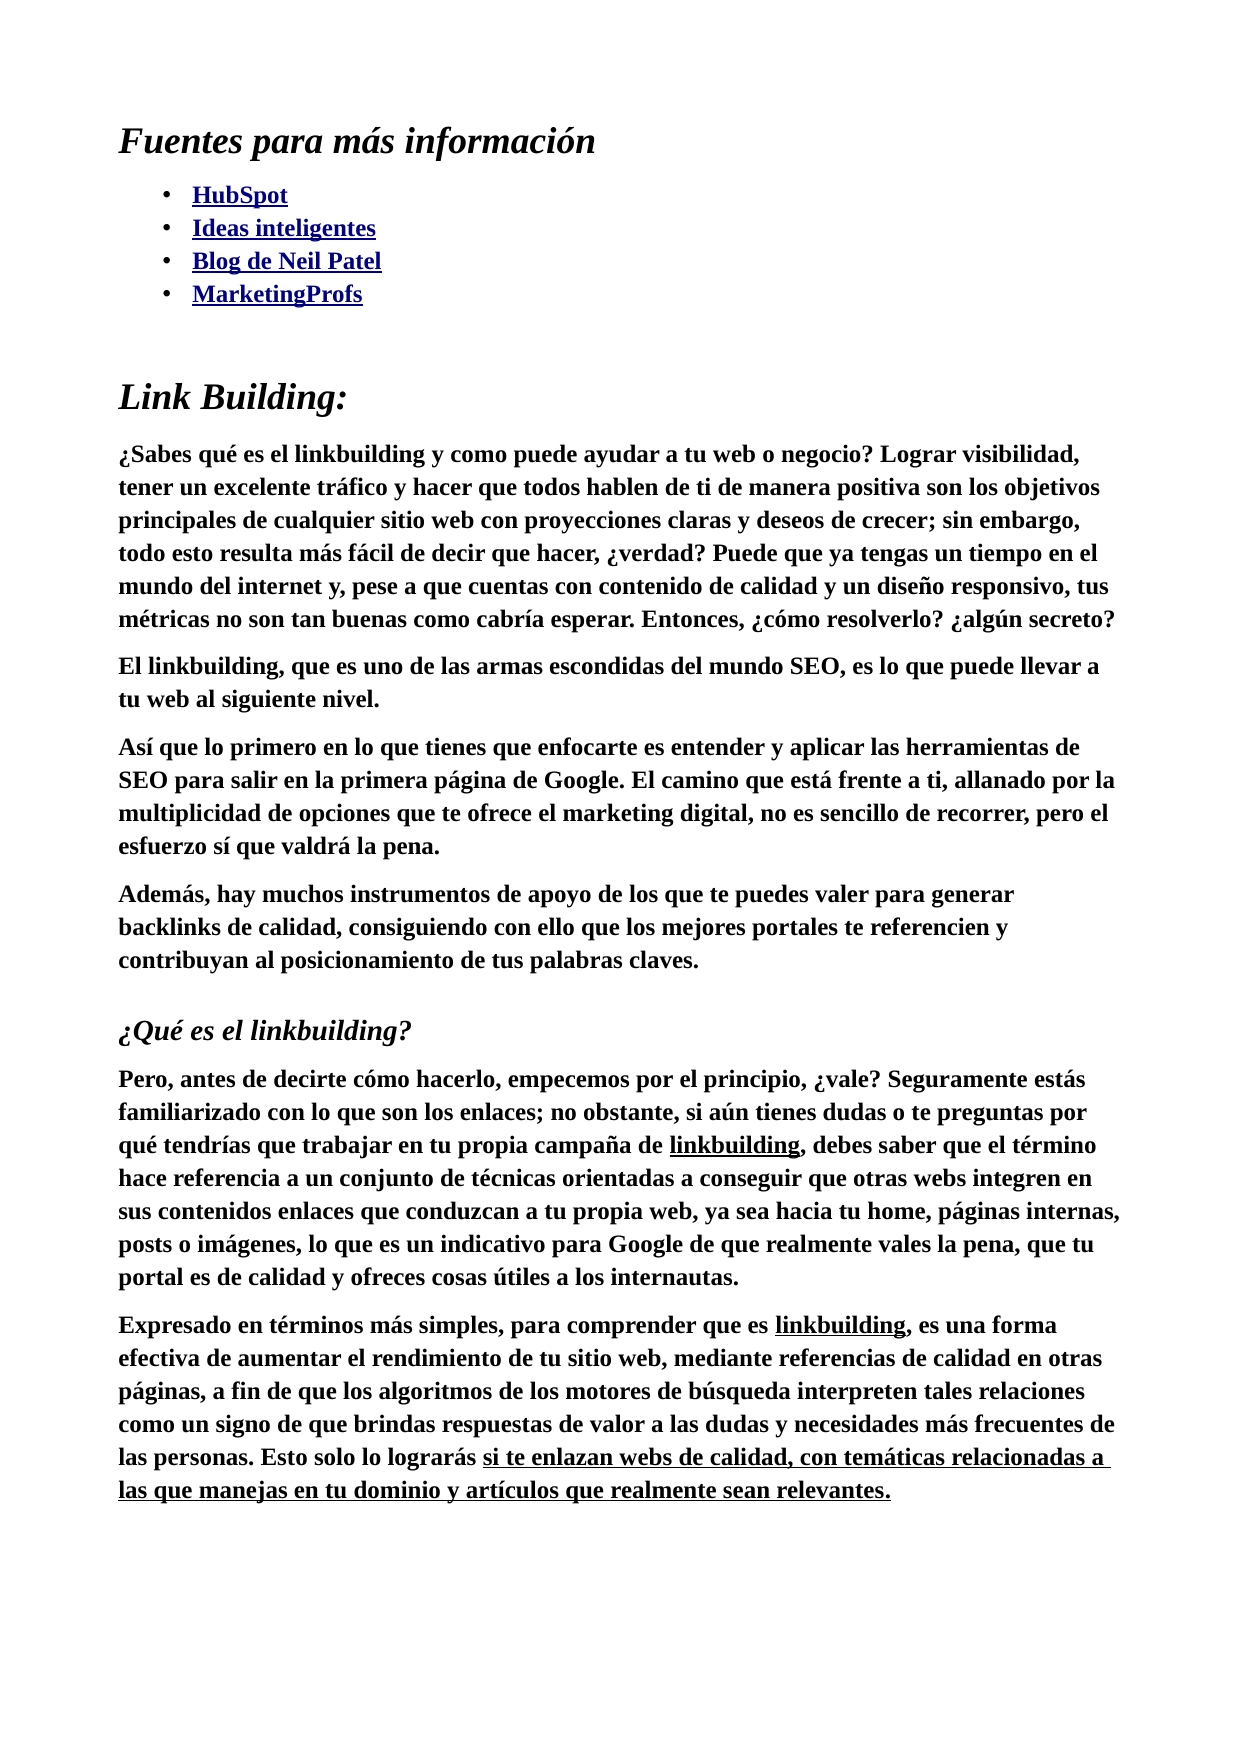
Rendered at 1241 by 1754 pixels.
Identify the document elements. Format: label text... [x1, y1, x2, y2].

text Además, hay muchos instrumentos de apoyo de los que te puedes valer para generar backlinks de calidad, consiguiendo con ello que los mejores portales te referencien y contribuyan al posicionamiento de tus palabras claves. [118, 879, 1122, 973]
text Pero, antes de decirte cómo hacerlo, empecemos por el principio, ¿vale? Seguramente estás familiarizado con lo que son los enlaces; no obstante, si aún tienes dudas o te preguntas por qué tendrías que trabajar en tu propia campaña de linkbuilding, debes saber que el término hace referencia a un conjunto de técnicas orientadas a conseguir que otras webs integren en sus contenidos enlaces que conduzcan a tu propia web, ya sea hacia tu home, páginas internas, posts o imágenes, lo que es un indicativo para Google de que realmente vales la pena, que tu portal es de calidad y ofreces cosas útiles a los internautas. [118, 1064, 1122, 1291]
text Link Building: [118, 374, 1122, 418]
list HubSpot [162, 180, 1122, 209]
text ¿Sabes qué es el linkbuilding y como puede ayudar a tu web o negocio? Lograr visibilidad, tener un excelente tráfico y hacer que todos hablen de ti de manera positiva son los objetivos principales de cualquier sitio web con proyecciones claras y deseos de crecer; sin embargo, todo esto resulta más fácil de decir que hacer, ¿verdad? Puede que ya tengas un tiempo en el mundo del internet y, pese a que cuentas con contenido de calidad y un diseño responsivo, tus métricas no son tan buenas como cabría esperar. Entonces, ¿cómo resolverlo? ¿algún secreto? [118, 439, 1122, 632]
subtitle ¿Qué es el linkbuilding? [118, 1013, 1122, 1047]
subtitle Fuentes para más información [118, 118, 1122, 161]
text Así que lo primero en lo que tienes que enfocarte es entender y aplicar las herramientas de SEO para salir en la primera página de Google. El camino que está frente a ti, allanado por la multiplicidad de opciones que te ofrece el marketing digital, no es sencillo de recorrer, pero el esfuerzo sí que valdrá la pena. [118, 732, 1122, 860]
list MarketingProfs [162, 279, 1122, 308]
list Ideas inteligentes [162, 213, 1122, 242]
text El linkbuilding, que es uno de las armas escondidas del mundo SEO, es lo que puede llevar a tu web al siguiente nivel. [118, 651, 1122, 713]
list Blog de Neil Patel [162, 246, 1122, 275]
text Expresado en términos más simples, para comprender que es linkbuilding, es una forma efectiva de aumentar el rendimiento de tu sitio web, mediante referencias de calidad en otras páginas, a fin de que los algoritmos de los motores de búsqueda interpreten tales relaciones como un signo de que brindas respuestas de valor a las dudas y necesidades más frecuentes de las personas. Esto solo lo lograrás si te enlazan webs de calidad, con temáticas relacionadas a las que manejas en tu dominio y artículos que realmente sean relevantes. [118, 1310, 1122, 1504]
